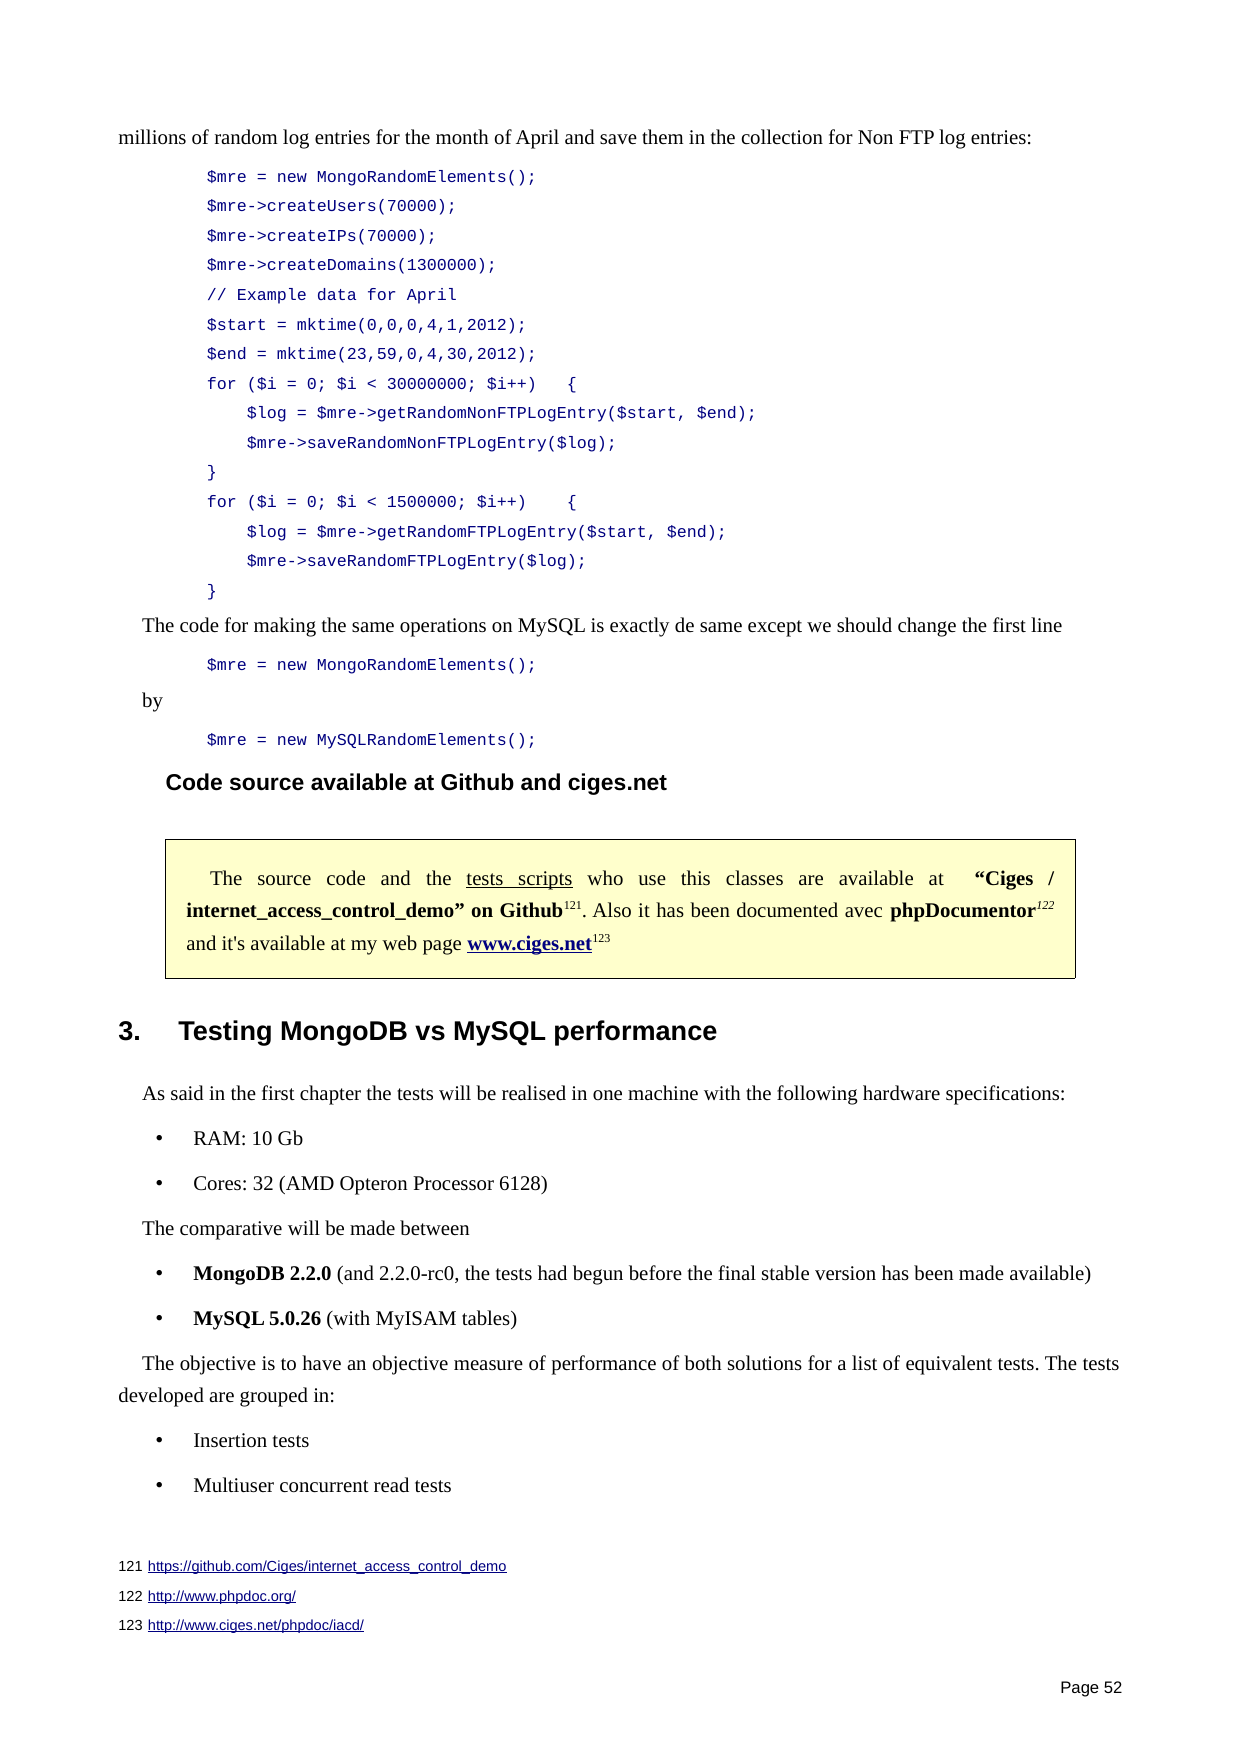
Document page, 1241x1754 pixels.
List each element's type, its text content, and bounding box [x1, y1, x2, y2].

list MySQL 5.0.26 (with MyISAM tables) [156, 1299, 1122, 1332]
text As said in the first chapter the tests will be realised in one machine with the following hardware specifications: [118, 1074, 1122, 1107]
subtitle Code source available at Github and ciges.net [165, 769, 1122, 795]
text millions of random log entries for the month of April and save them in the collection for Non FTP log entries: [118, 118, 1122, 151]
list MongoDB 2.2.0 (and 2.2.0-rc0, the tests had begun before the final stable version has been made available) [156, 1254, 1122, 1287]
text $log = $mre->getRandomNonFTPLogEntry($start, $end); [207, 400, 1122, 423]
text } [207, 459, 1122, 483]
text by [118, 681, 1122, 714]
text $log = $mre->getRandomFTPLogEntry($start, $end); [207, 518, 1122, 542]
text for ($i = 0; $i < 1500000; $i++) { [207, 488, 1122, 512]
text http://www.ciges.net/phpdoc/iacd/ [118, 1607, 1122, 1636]
text } [207, 577, 1122, 601]
text $mre->createIPs(70000); [207, 222, 1122, 246]
text The source code and the tests scripts who use this classes are available at “Ciges / internet_access_control_demo” on Github. Also it has been documented avec phpDocumentor and it's available at my web page www.ciges.net [166, 840, 1075, 978]
text The comparative will be made between [118, 1209, 1122, 1242]
subtitle Testing MongoDB vs MySQL performance [118, 1015, 1122, 1046]
list RAM: 10 Gb [156, 1119, 1122, 1152]
text $end = mktime(23,59,0,4,30,2012); [207, 341, 1122, 364]
text $mre->createDomains(1300000); [207, 252, 1122, 276]
text https://github.com/Ciges/internet_access_control_demo [118, 1548, 1122, 1577]
list Insertion tests [156, 1422, 1122, 1454]
list Multiuser concurrent read tests [156, 1467, 1122, 1499]
list Cores: 32 (AMD Opteron Processor 6128) [156, 1164, 1122, 1197]
text $start = mktime(0,0,0,4,1,2012); [207, 311, 1122, 335]
text $mre->saveRandomFTPLogEntry($log); [207, 548, 1122, 571]
text $mre->createUsers(70000); [207, 193, 1122, 216]
text http://www.phpdoc.org/ [118, 1577, 1122, 1607]
text The code for making the same operations on MySQL is exactly de same except we should change the first line [118, 607, 1122, 639]
text $mre = new MongoRandomElements(); [207, 163, 1122, 187]
text $mre = new MySQLRandomElements(); [207, 726, 1122, 750]
text $mre->saveRandomNonFTPLogEntry($log); [207, 429, 1122, 453]
text for ($i = 0; $i < 30000000; $i++) { [207, 370, 1122, 394]
text $mre = new MongoRandomElements(); [207, 652, 1122, 676]
text // Example data for April [207, 281, 1122, 305]
text The objective is to have an objective measure of performance of both solutions for a list of equivalent tests. The tests developed are grouped in: [118, 1344, 1122, 1409]
